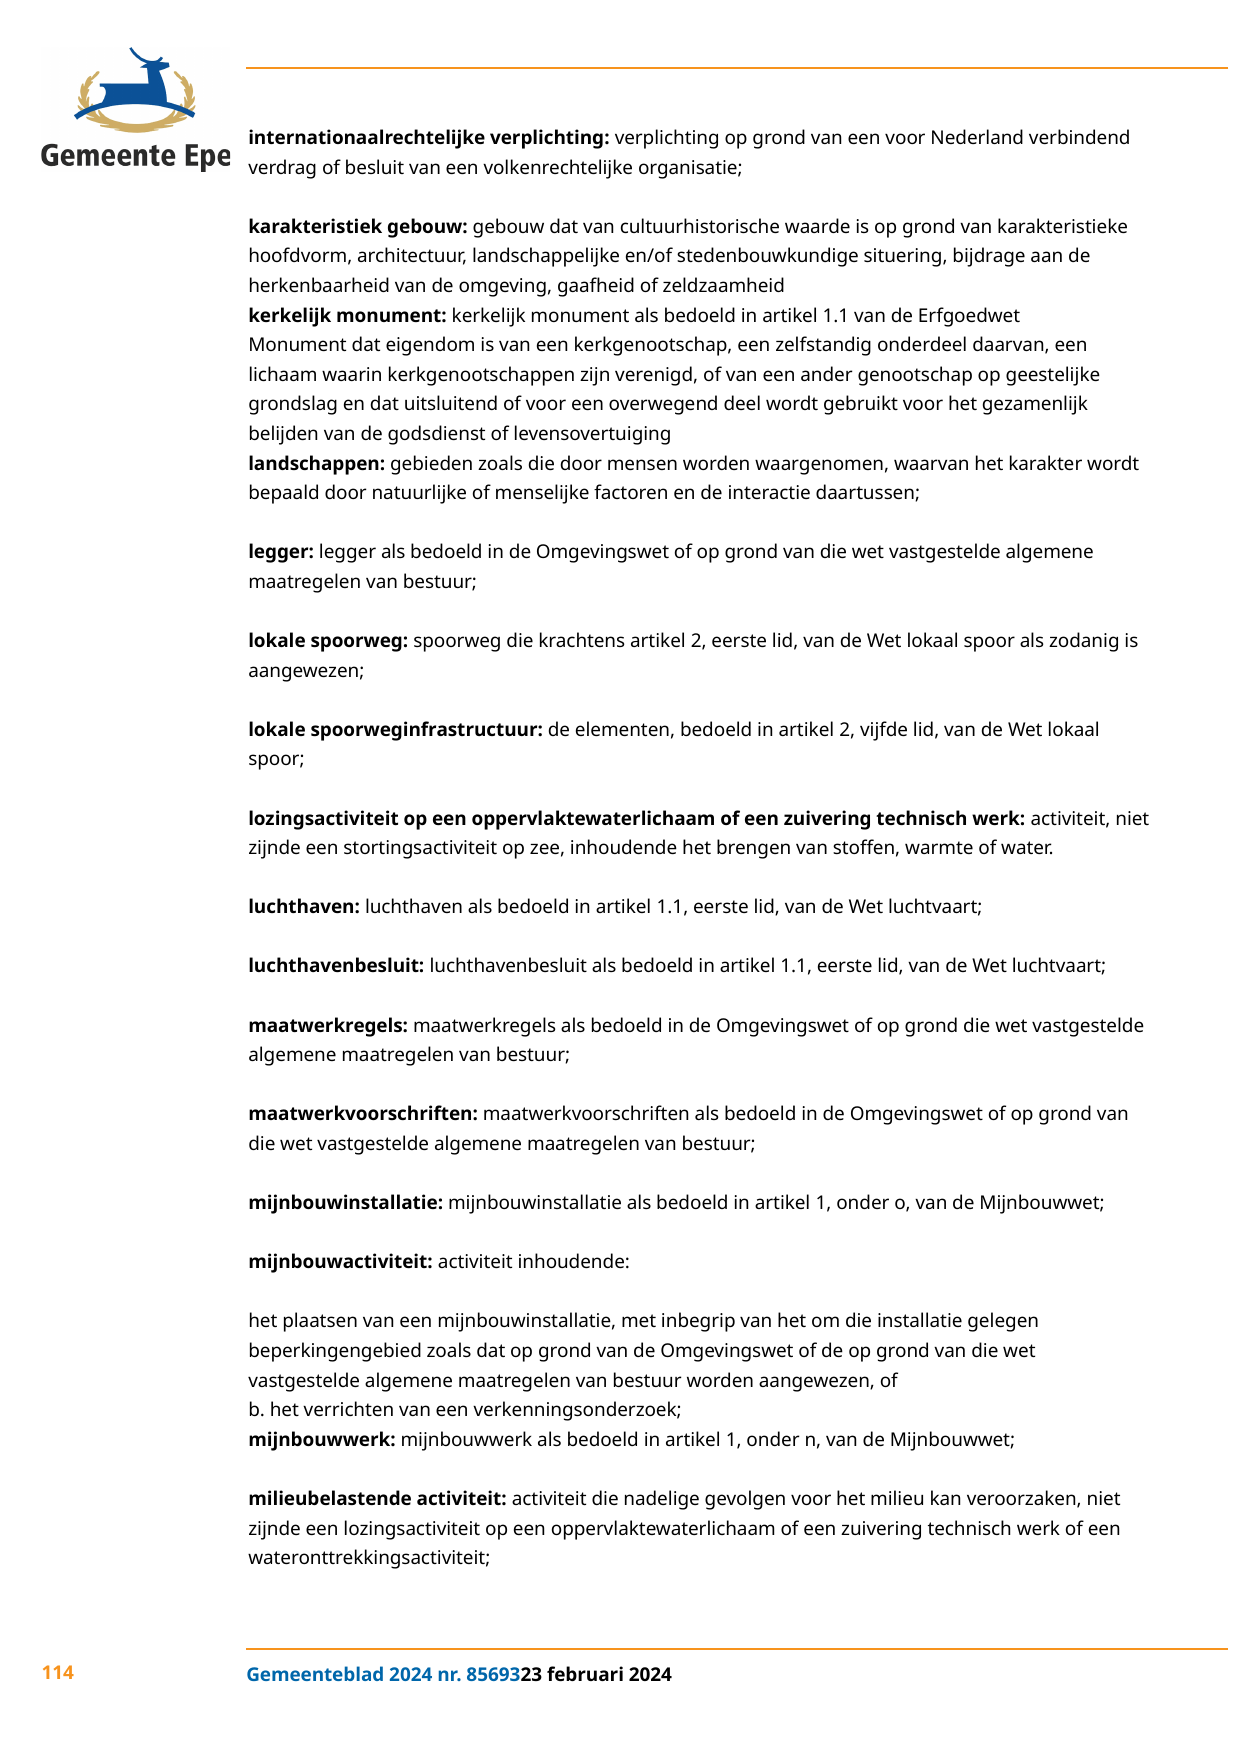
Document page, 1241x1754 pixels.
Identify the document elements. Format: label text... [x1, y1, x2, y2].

text karakteristiek gebouw: gebouw dat van cultuurhistorische waarde is op grond van karakteristieke hoofdvorm, architectuur, landschappelijke en/of stedenbouwkundige situering, bijdrage aan de herkenbaarheid van de omgeving, gaafheid of zeldzaamheid [248, 213, 1152, 298]
text lokale spoorweginfrastructuur: de elementen, bedoeld in artikel 2, vijfde lid, van de Wet lokaal spoor; [248, 716, 1152, 771]
text luchthaven: luchthaven als bedoeld in artikel 1.1, eerste lid, van de Wet luchtvaart; [248, 893, 1152, 919]
text lokale spoorweg: spoorweg die krachtens artikel 2, eerste lid, van de Wet lokaal spoor als zodanig is aangewezen; [248, 627, 1152, 683]
text maatwerkvoorschriften: maatwerkvoorschriften als bedoeld in de Omgevingswet of op grond van die wet vastgestelde algemene maatregelen van bestuur; [248, 1101, 1152, 1156]
text mijnbouwwerk: mijnbouwwerk als bedoeld in artikel 1, onder n, van de Mijnbouwwet; [248, 1426, 1152, 1452]
text b. het verrichten van een verkenningsonderzoek; [248, 1396, 1152, 1422]
text mijnbouwactiviteit: activiteit inhoudende: [248, 1248, 1152, 1274]
text milieubelastende activiteit: activiteit die nadelige gevolgen voor het milieu kan veroorzaken, niet zijnde een lozingsactiviteit op een oppervlaktewaterlichaam of een zuivering technisch werk of een wateronttrekkingsactiviteit; [248, 1485, 1152, 1570]
text luchthavenbesluit: luchthavenbesluit als bedoeld in artikel 1.1, eerste lid, van de Wet luchtvaart; [248, 953, 1152, 978]
text het plaatsen van een mijnbouwinstallatie, met inbegrip van het om die installatie gelegen beperkingengebied zoals dat op grond van de Omgevingswet of de op grond van die wet vastgestelde algemene maatregelen van bestuur worden aangewezen, of [248, 1308, 1152, 1393]
picture [41, 47, 231, 172]
text kerkelijk monument: kerkelijk monument als bedoeld in artikel 1.1 van de Erfgoedwet [248, 302, 1152, 328]
text legger: legger als bedoeld in de Omgevingswet of op grond van die wet vastgestelde algemene maatregelen van bestuur; [248, 538, 1152, 594]
text mijnbouwinstallatie: mijnbouwinstallatie als bedoeld in artikel 1, onder o, van de Mijnbouwwet; [248, 1189, 1152, 1215]
text maatwerkregels: maatwerkregels als bedoeld in de Omgevingswet of op grond die wet vastgestelde algemene maatregelen van bestuur; [248, 1012, 1152, 1067]
text Monument dat eigendom is van een kerkgenootschap, een zelfstandig onderdeel daarvan, een lichaam waarin kerkgenootschappen zijn verenigd, of van een ander genootschap op geestelijke grondslag en dat uitsluitend of voor een overwegend deel wordt gebruikt voor het gezamenlijk belijden van de godsdienst of levensovertuiging [248, 331, 1152, 446]
text internationaalrechtelijke verplichting: verplichting op grond van een voor Nederland verbindend verdrag of besluit van een volkenrechtelijke organisatie; [248, 124, 1152, 180]
text landschappen: gebieden zoals die door mensen worden waargenomen, waarvan het karakter wordt bepaald door natuurlijke of menselijke factoren en de interactie daartussen; [248, 450, 1152, 505]
text lozingsactiviteit op een oppervlaktewaterlichaam of een zuivering technisch werk: activiteit, niet zijnde een stortingsactiviteit op zee, inhoudende het brengen van stoffen, warmte of water. [248, 805, 1152, 860]
